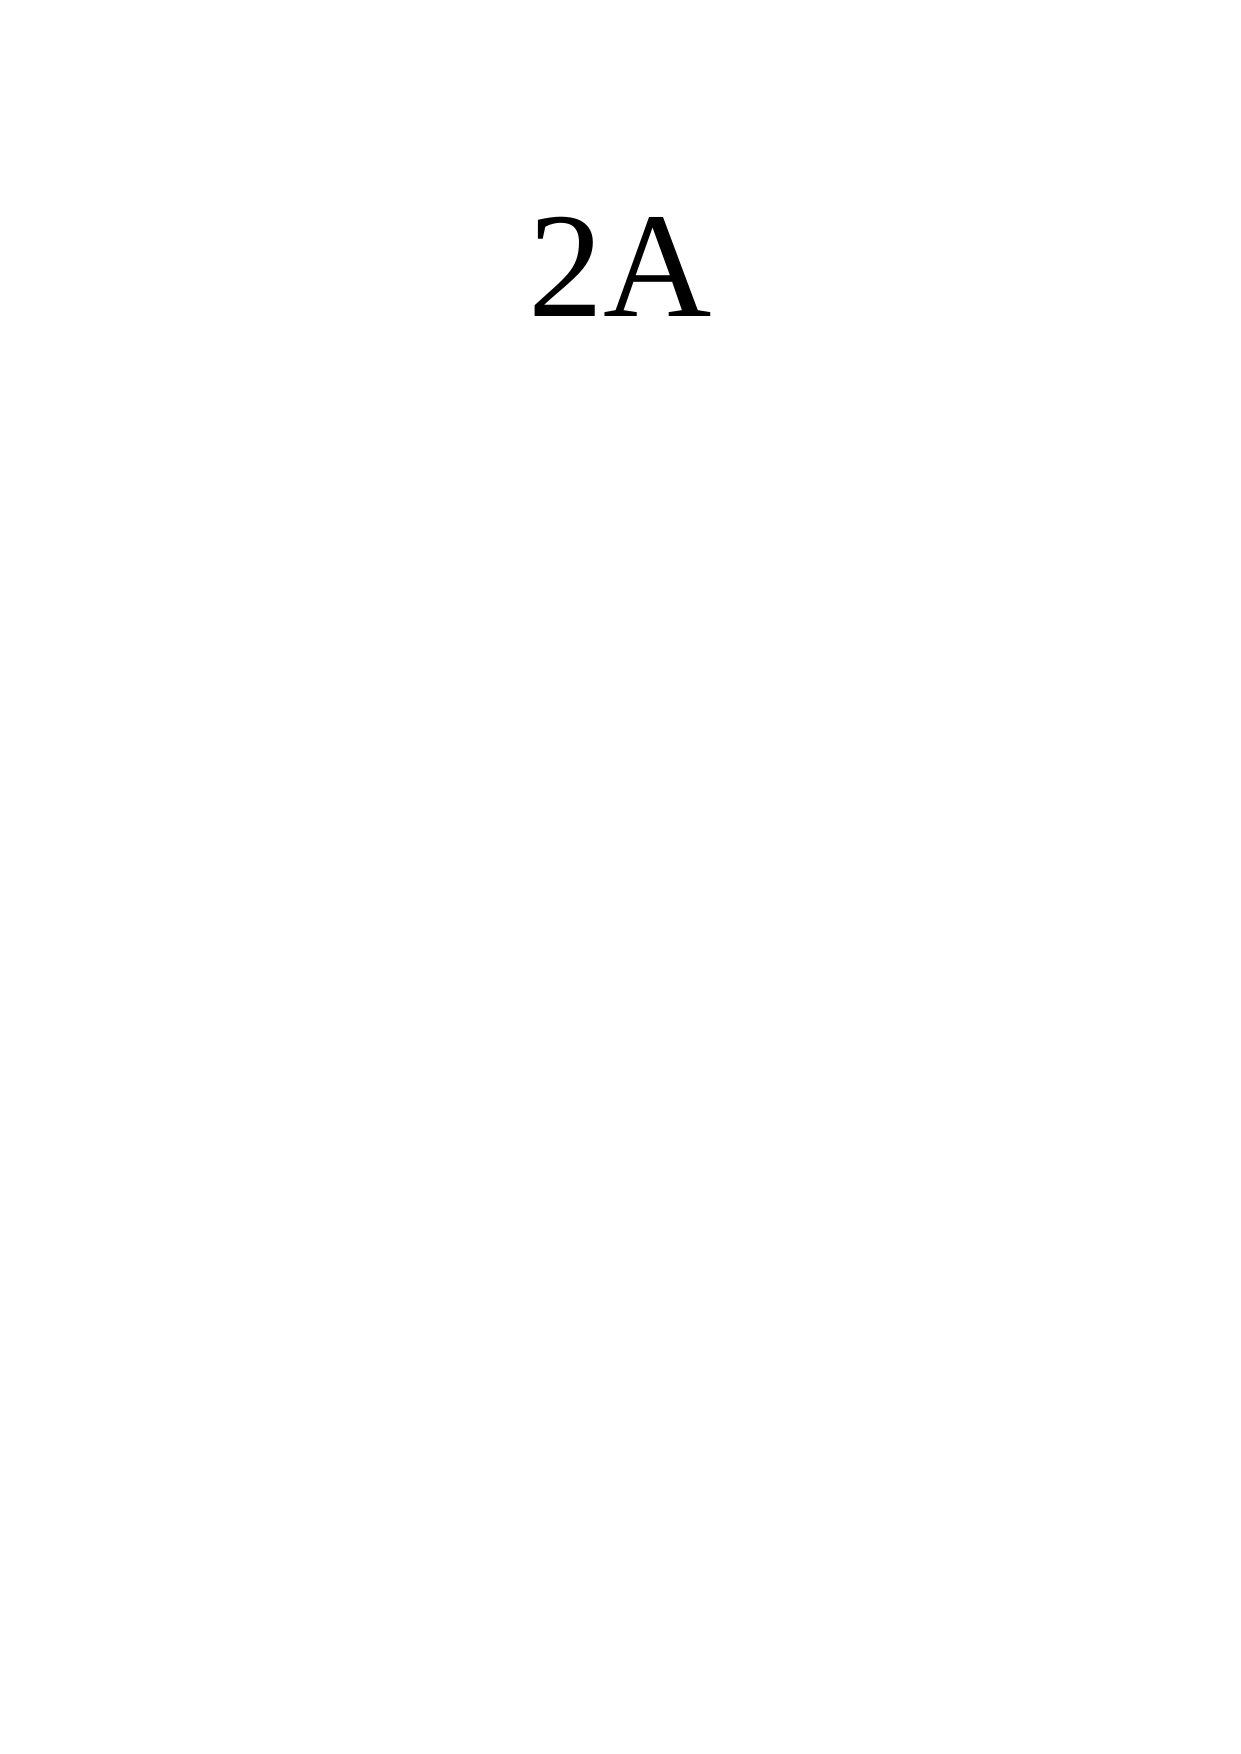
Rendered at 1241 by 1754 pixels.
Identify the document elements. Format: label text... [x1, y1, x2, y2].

text 2A [118, 176, 1122, 349]
